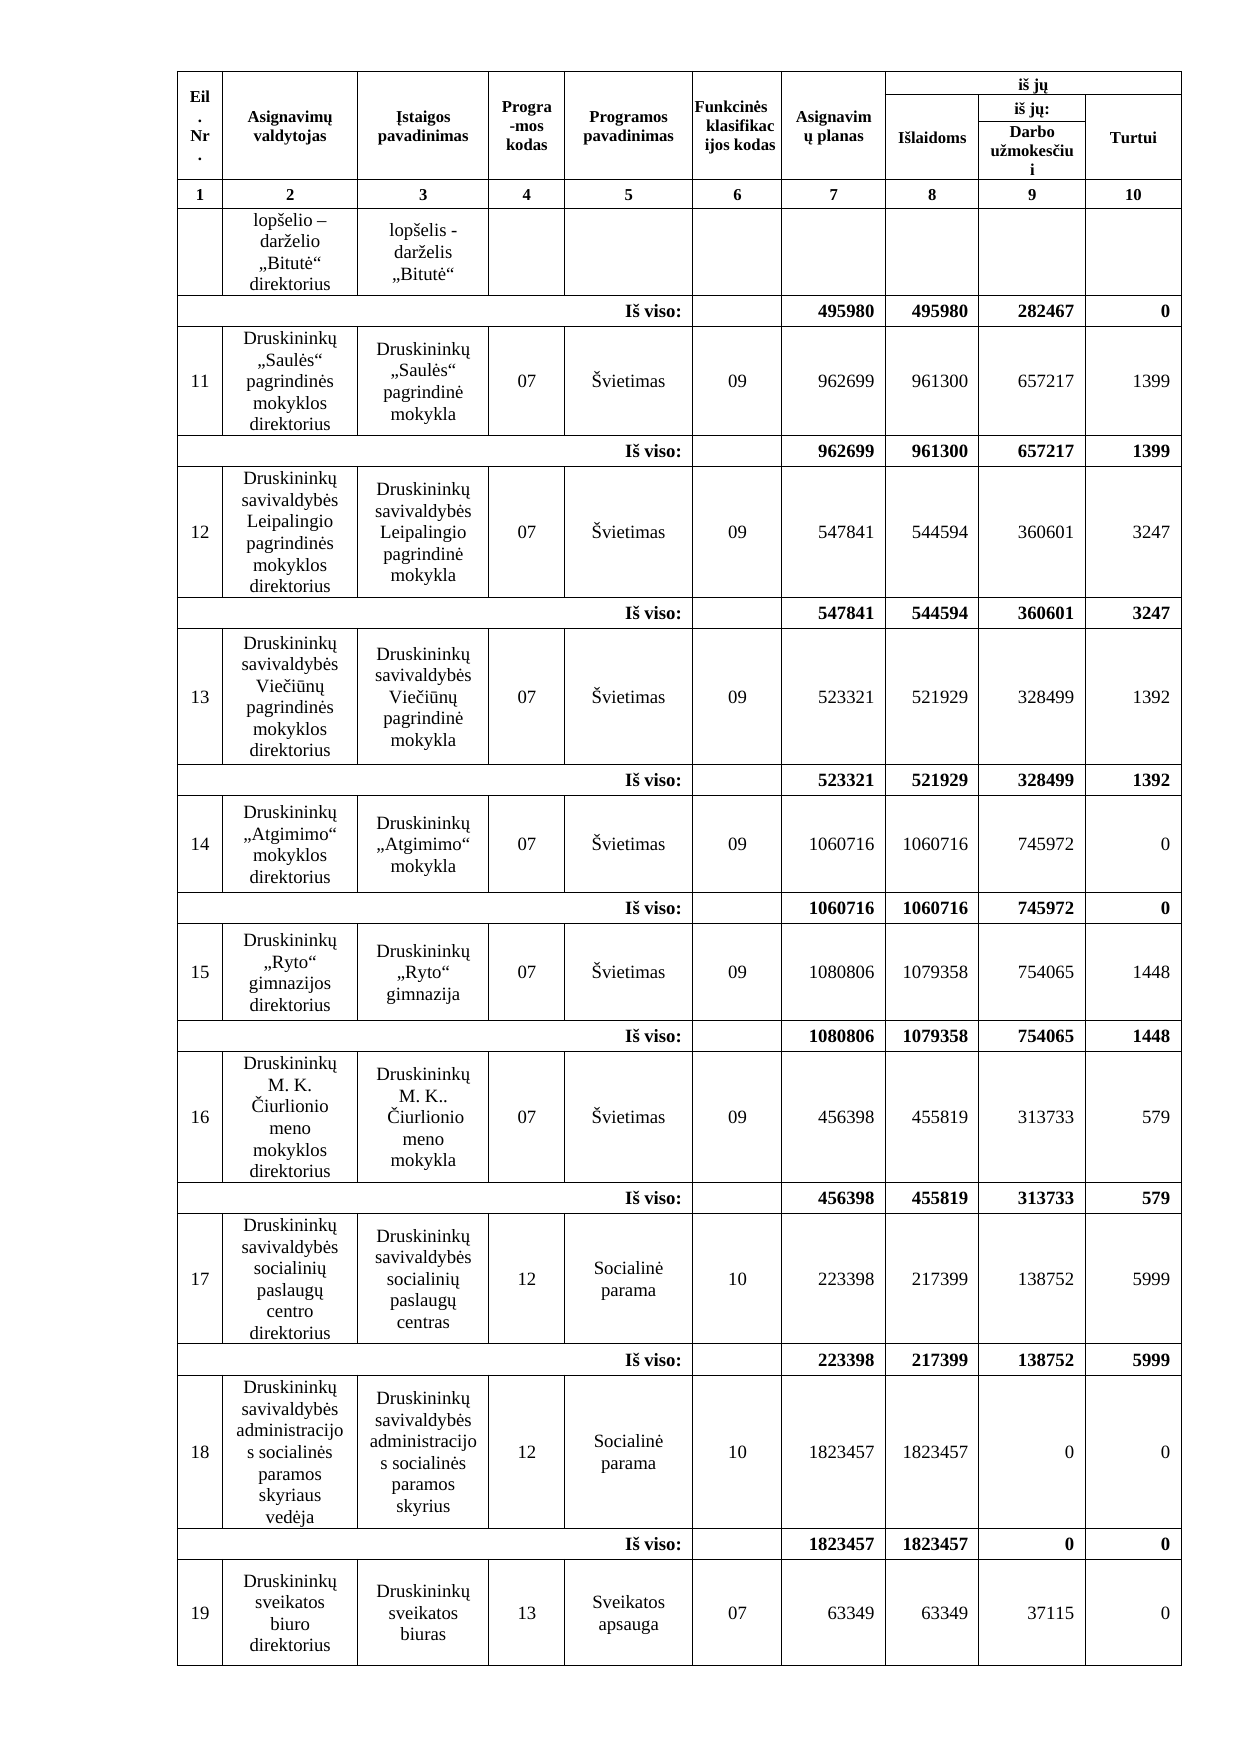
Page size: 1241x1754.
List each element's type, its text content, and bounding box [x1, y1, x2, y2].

table_cell Druskininkų „Saulės“ pagrindinė mokykla [358, 327, 488, 435]
table_cell 0 [1086, 1376, 1181, 1528]
table_cell 0 [1086, 296, 1181, 326]
table_cell 09 [693, 1052, 781, 1182]
table_cell Švietimas [565, 467, 692, 597]
table_cell 1 [178, 180, 222, 207]
table_cell Švietimas [565, 1052, 692, 1182]
table_cell Iš viso: [178, 296, 692, 326]
table_cell 1823457 [782, 1529, 885, 1559]
table_cell 313733 [979, 1052, 1085, 1182]
table_cell 13 [489, 1560, 564, 1665]
table_cell 12 [178, 467, 222, 597]
table_cell Druskininkų sveikatos biuro direktorius [223, 1560, 357, 1665]
table_cell Turtui [1086, 95, 1181, 179]
table_header Programos pavadinimas [565, 72, 692, 179]
table_header Asignavimų planas [782, 72, 885, 179]
table_cell Druskininkų savivaldybės socialinių paslaugų centras [358, 1214, 488, 1343]
table_cell 5 [565, 180, 692, 207]
table_cell 1399 [1086, 327, 1181, 435]
table_cell Darbo užmokesčiui [979, 122, 1085, 179]
table_cell 138752 [979, 1214, 1085, 1343]
table_cell 0 [1086, 893, 1181, 923]
table_cell 1823457 [886, 1376, 978, 1528]
table_cell 1080806 [782, 924, 885, 1020]
table_cell Iš viso: [178, 1344, 692, 1374]
table_cell 3247 [1086, 467, 1181, 597]
table_cell 10 [693, 1214, 781, 1343]
table_cell 547841 [782, 598, 885, 628]
table_cell 10 [1086, 180, 1181, 207]
table_cell [565, 209, 692, 295]
table_cell Druskininkų sveikatos biuras [358, 1560, 488, 1665]
table_cell 523321 [782, 629, 885, 764]
table_header Funkcinės klasifikacijos kodas [693, 72, 781, 179]
table_cell 1060716 [782, 796, 885, 892]
table_cell 5999 [1086, 1344, 1181, 1374]
table_cell Iš viso: [178, 598, 692, 628]
table_cell Druskininkų savivaldybės Viečiūnų pagrindinės mokyklos direktorius [223, 629, 357, 764]
table_cell 1448 [1086, 924, 1181, 1020]
table_cell [693, 1529, 781, 1559]
table_cell [693, 1021, 781, 1051]
table_cell [979, 209, 1085, 295]
table_cell 754065 [979, 1021, 1085, 1051]
table_cell 09 [693, 796, 781, 892]
table_cell Socialinė parama [565, 1214, 692, 1343]
table_cell 13 [178, 629, 222, 764]
table_cell [886, 209, 978, 295]
table_cell 962699 [782, 436, 885, 466]
table_cell 3 [358, 180, 488, 207]
table_cell 18 [178, 1376, 222, 1528]
table_cell 0 [979, 1376, 1085, 1528]
table_cell 657217 [979, 436, 1085, 466]
table_cell 5999 [1086, 1214, 1181, 1343]
table_header Eil. Nr. [178, 72, 222, 179]
table_cell 2 [223, 180, 357, 207]
table_cell Iš viso: [178, 765, 692, 795]
table_cell 1060716 [782, 893, 885, 923]
table_cell 579 [1086, 1052, 1181, 1182]
table_cell 455819 [886, 1183, 978, 1213]
table_cell 217399 [886, 1344, 978, 1374]
table_cell Druskininkų „Saulės“ pagrindinės mokyklos direktorius [223, 327, 357, 435]
table_cell 17 [178, 1214, 222, 1343]
table_cell Druskininkų „Atgimimo“ mokyklos direktorius [223, 796, 357, 892]
table_cell 11 [178, 327, 222, 435]
table_cell 745972 [979, 796, 1085, 892]
table_cell 217399 [886, 1214, 978, 1343]
table_cell 547841 [782, 467, 885, 597]
table_cell Iš viso: [178, 1021, 692, 1051]
table_cell [693, 436, 781, 466]
table_cell 579 [1086, 1183, 1181, 1213]
table_cell 328499 [979, 629, 1085, 764]
table_cell iš jų: [979, 95, 1085, 121]
table_cell 138752 [979, 1344, 1085, 1374]
table_cell 544594 [886, 598, 978, 628]
table_cell 07 [489, 327, 564, 435]
table_cell 495980 [782, 296, 885, 326]
table_cell 12 [489, 1376, 564, 1528]
table_cell 37115 [979, 1560, 1085, 1665]
table_cell 657217 [979, 327, 1085, 435]
table_cell 07 [489, 924, 564, 1020]
table_cell 10 [693, 1376, 781, 1528]
table_cell 1392 [1086, 765, 1181, 795]
table_cell 455819 [886, 1052, 978, 1182]
table_cell 223398 [782, 1214, 885, 1343]
table_cell 961300 [886, 436, 978, 466]
table_cell 523321 [782, 765, 885, 795]
table_cell 8 [886, 180, 978, 207]
table_cell 07 [489, 629, 564, 764]
table_cell lopšelis - darželis „Bitutė“ [358, 209, 488, 295]
table_cell Druskininkų M. K.. Čiurlionio meno mokykla [358, 1052, 488, 1182]
table_cell 1448 [1086, 1021, 1181, 1051]
table_cell 9 [979, 180, 1085, 207]
table_cell 16 [178, 1052, 222, 1182]
table_cell 09 [693, 629, 781, 764]
table_cell 544594 [886, 467, 978, 597]
table_cell 360601 [979, 467, 1085, 597]
table_cell 962699 [782, 327, 885, 435]
table_cell Iš viso: [178, 436, 692, 466]
table_cell Švietimas [565, 924, 692, 1020]
table_cell 63349 [782, 1560, 885, 1665]
table_cell Švietimas [565, 796, 692, 892]
table_cell Iš viso: [178, 1183, 692, 1213]
table_cell 4 [489, 180, 564, 207]
table_cell [693, 209, 781, 295]
table_cell Švietimas [565, 327, 692, 435]
table_cell 521929 [886, 629, 978, 764]
table_cell [693, 765, 781, 795]
table_cell 1060716 [886, 893, 978, 923]
table_cell 07 [489, 1052, 564, 1182]
table_cell 495980 [886, 296, 978, 326]
table_cell 09 [693, 327, 781, 435]
table_cell 1079358 [886, 924, 978, 1020]
table_cell [693, 296, 781, 326]
table_cell [782, 209, 885, 295]
table_cell Druskininkų „Atgimimo“ mokykla [358, 796, 488, 892]
table_cell Sveikatos apsauga [565, 1560, 692, 1665]
table_cell 15 [178, 924, 222, 1020]
table_cell 1080806 [782, 1021, 885, 1051]
table_cell [178, 209, 222, 295]
table_cell [693, 598, 781, 628]
table_cell 12 [489, 1214, 564, 1343]
table_cell 0 [1086, 1529, 1181, 1559]
table_cell 19 [178, 1560, 222, 1665]
table_cell Druskininkų savivaldybės socialinių paslaugų centro direktorius [223, 1214, 357, 1343]
table_cell 961300 [886, 327, 978, 435]
table_cell 1823457 [886, 1529, 978, 1559]
table_cell 223398 [782, 1344, 885, 1374]
table_cell 745972 [979, 893, 1085, 923]
table_cell 07 [693, 1560, 781, 1665]
table_cell Švietimas [565, 629, 692, 764]
table_cell Socialinė parama [565, 1376, 692, 1528]
table_cell [693, 893, 781, 923]
table_cell Išlaidoms [886, 95, 978, 179]
table_cell 328499 [979, 765, 1085, 795]
table_cell Druskininkų „Ryto“ gimnazija [358, 924, 488, 1020]
table_cell [489, 209, 564, 295]
table_cell 1060716 [886, 796, 978, 892]
table_cell [693, 1344, 781, 1374]
table_cell 360601 [979, 598, 1085, 628]
table_cell Druskininkų M. K. Čiurlionio meno mokyklos direktorius [223, 1052, 357, 1182]
table_cell Druskininkų „Ryto“ gimnazijos direktorius [223, 924, 357, 1020]
table_cell 0 [1086, 1560, 1181, 1665]
table_cell 282467 [979, 296, 1085, 326]
table_cell 14 [178, 796, 222, 892]
table_cell 0 [1086, 796, 1181, 892]
table_cell 456398 [782, 1183, 885, 1213]
table_header Progra-mos kodas [489, 72, 564, 179]
table_cell 1079358 [886, 1021, 978, 1051]
table_header Įstaigos pavadinimas [358, 72, 488, 179]
table_cell 0 [979, 1529, 1085, 1559]
table_cell 7 [782, 180, 885, 207]
table_cell 1823457 [782, 1376, 885, 1528]
table_cell Druskininkų savivaldybės Leipalingio pagrindinės mokyklos direktorius [223, 467, 357, 597]
table_cell 456398 [782, 1052, 885, 1182]
table_cell Druskininkų savivaldybės Leipalingio pagrindinė mokykla [358, 467, 488, 597]
table_cell Druskininkų savivaldybės administracijos socialinės paramos skyrius [358, 1376, 488, 1528]
table_cell 6 [693, 180, 781, 207]
table_cell 754065 [979, 924, 1085, 1020]
table_cell [693, 1183, 781, 1213]
table_cell 07 [489, 467, 564, 597]
table_cell 09 [693, 924, 781, 1020]
table_cell Iš viso: [178, 893, 692, 923]
table_cell Iš viso: [178, 1529, 692, 1559]
table_cell lopšelio – darželio „Bitutė“ direktorius [223, 209, 357, 295]
table_header iš jų [886, 72, 1181, 94]
table_cell 07 [489, 796, 564, 892]
table_cell 1392 [1086, 629, 1181, 764]
table_cell Druskininkų savivaldybės Viečiūnų pagrindinė mokykla [358, 629, 488, 764]
table_cell 1399 [1086, 436, 1181, 466]
table_cell 09 [693, 467, 781, 597]
table_header Asignavimų valdytojas [223, 72, 357, 179]
table_cell 313733 [979, 1183, 1085, 1213]
table_cell 521929 [886, 765, 978, 795]
table_cell [1086, 209, 1181, 295]
table_cell Druskininkų savivaldybės administracijos socialinės paramos skyriaus vedėja [223, 1376, 357, 1528]
table_cell 63349 [886, 1560, 978, 1665]
table_cell 3247 [1086, 598, 1181, 628]
